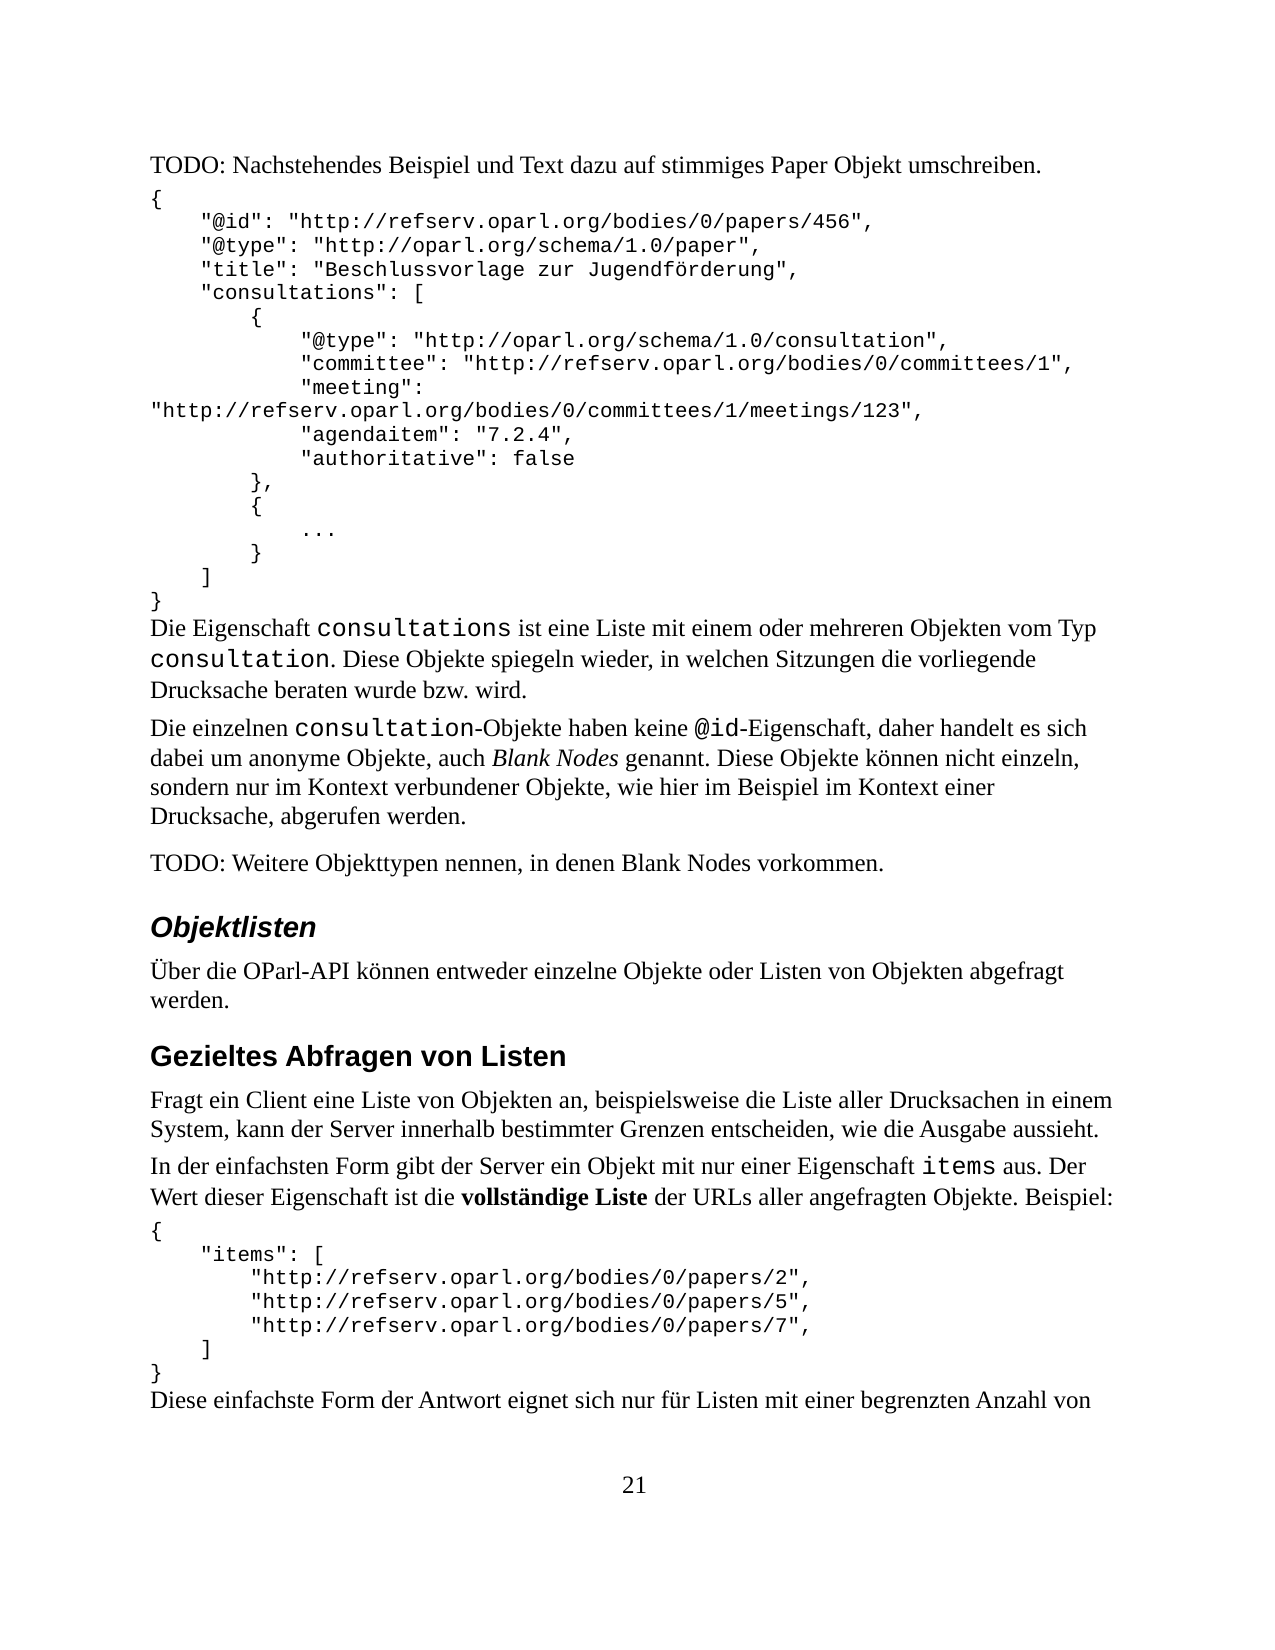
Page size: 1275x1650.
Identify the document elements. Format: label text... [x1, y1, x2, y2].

text ... [150, 519, 1125, 542]
text TODO: Weitere Objekttypen nennen, in denen Blank Nodes vorkommen. [150, 848, 1125, 876]
text Die einzelnen consultation-Objekte haben keine @id-Eigenschaft, daher handelt es sich dabei um anonyme Objekte, auch Blank Nodes genannt. Diese Objekte können nicht einzeln, sondern nur im Kontext verbundener Objekte, wie hier im Beispiel im Kontext einer Drucksache, abgerufen werden. [150, 713, 1125, 830]
text }, [150, 471, 1125, 495]
text { [150, 495, 1125, 519]
text "@type": "http://oparl.org/schema/1.0/paper", [150, 235, 1125, 259]
text Fragt ein Client eine Liste von Objekten an, beispielsweise die Liste aller Drucksachen in einem System, kann der Server innerhalb bestimmter Grenzen entscheiden, wie die Ausgabe aussieht. [150, 1085, 1125, 1142]
subtitle Gezieltes Abfragen von Listen [150, 1039, 1125, 1072]
text "authoritative": false [150, 448, 1125, 471]
text "consultations": [ [150, 282, 1125, 306]
text ] [150, 1338, 1125, 1362]
text "meeting": "http://refserv.oparl.org/bodies/0/committees/1/meetings/123", [150, 377, 1125, 424]
text "items": [ [150, 1244, 1125, 1267]
text { [150, 188, 1125, 211]
text "http://refserv.oparl.org/bodies/0/papers/2", [150, 1267, 1125, 1291]
text "http://refserv.oparl.org/bodies/0/papers/7", [150, 1314, 1125, 1338]
text } [150, 590, 1125, 613]
text { [150, 1220, 1125, 1244]
text Diese einfachste Form der Antwort eignet sich nur für Listen mit einer begrenzten Anzahl von [150, 1386, 1125, 1414]
text "@id": "http://refserv.oparl.org/bodies/0/papers/456", [150, 211, 1125, 235]
text Die Eigenschaft consultations ist eine Liste mit einem oder mehreren Objekten vom Typ consultation. Diese Objekte spiegeln wieder, in welchen Sitzungen die vorliegende Drucksache beraten wurde bzw. wird. [150, 613, 1125, 704]
text "committee": "http://refserv.oparl.org/bodies/0/committees/1", [150, 353, 1125, 377]
subtitle Objektlisten [150, 910, 1125, 944]
text "@type": "http://oparl.org/schema/1.0/consultation", [150, 329, 1125, 353]
text "title": "Beschlussvorlage zur Jugendförderung", [150, 259, 1125, 282]
text { [150, 306, 1125, 329]
text In der einfachsten Form gibt der Server ein Objekt mit nur einer Eigenschaft items aus. Der Wert dieser Eigenschaft ist die vollständige Liste der URLs aller angefragten Objekte. Beispiel: [150, 1151, 1125, 1211]
text "http://refserv.oparl.org/bodies/0/papers/5", [150, 1291, 1125, 1314]
text } [150, 1362, 1125, 1386]
text } [150, 542, 1125, 566]
text Über die OParl-API können entweder einzelne Objekte oder Listen von Objekten abgefragt werden. [150, 956, 1125, 1014]
text ] [150, 566, 1125, 590]
text "agendaitem": "7.2.4", [150, 424, 1125, 448]
text TODO: Nachstehendes Beispiel und Text dazu auf stimmiges Paper Objekt umschreiben. [150, 150, 1125, 179]
